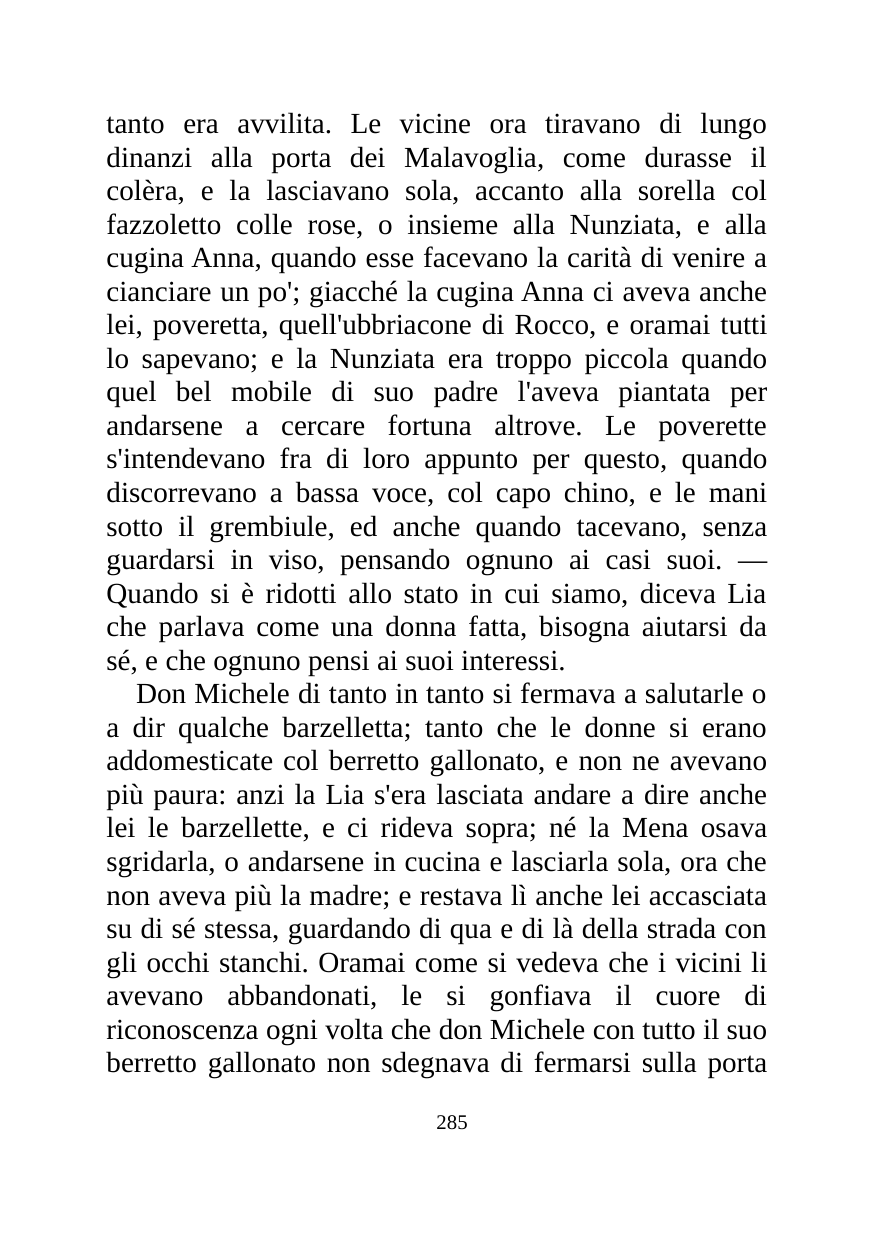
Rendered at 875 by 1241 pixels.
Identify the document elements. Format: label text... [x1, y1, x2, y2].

text tanto era avvilita. Le vicine ora tiravano di lungo dinanzi alla porta dei Malavoglia, come durasse il colèra, e la lasciavano sola, accanto alla sorella col fazzoletto colle rose, o insieme alla Nunziata, e alla cugina Anna, quando esse facevano la carità di venire a cianciare un po'; giacché la cugina Anna ci aveva anche lei, poveretta, quell'ubbriacone di Rocco, e oramai tutti lo sapevano; e la Nunziata era troppo piccola quando quel bel mobile di suo padre l'aveva piantata per andarsene a cercare fortuna altrove. Le poverette s'intendevano fra di loro appunto per questo, quando discorrevano a bassa voce, col capo chino, e le mani sotto il grembiule, ed anche quando tacevano, senza guardarsi in viso, pensando ognuno ai casi suoi. — Quando si è ridotti allo stato in cui siamo, diceva Lia che parlava come una donna fatta, bisogna aiutarsi da sé, e che ognuno pensi ai suoi interessi. [106, 106, 768, 676]
text Don Michele di tanto in tanto si fermava a salutarle o a dir qualche barzelletta; tanto che le donne si erano addomesticate col berretto gallonato, e non ne avevano più paura: anzi la Lia s'era lasciata andare a dire anche lei le barzellette, e ci rideva sopra; né la Mena osava sgridarla, o andarsene in cucina e lasciarla sola, ora che non aveva più la madre; e restava lì anche lei accasciata su di sé stessa, guardando di qua e di là della strada con gli occhi stanchi. Oramai come si vedeva che i vicini li avevano abbandonati, le si gonfiava il cuore di riconoscenza ogni volta che don Michele con tutto il suo berretto gallonato non sdegnava di fermarsi sulla porta [106, 676, 768, 1079]
